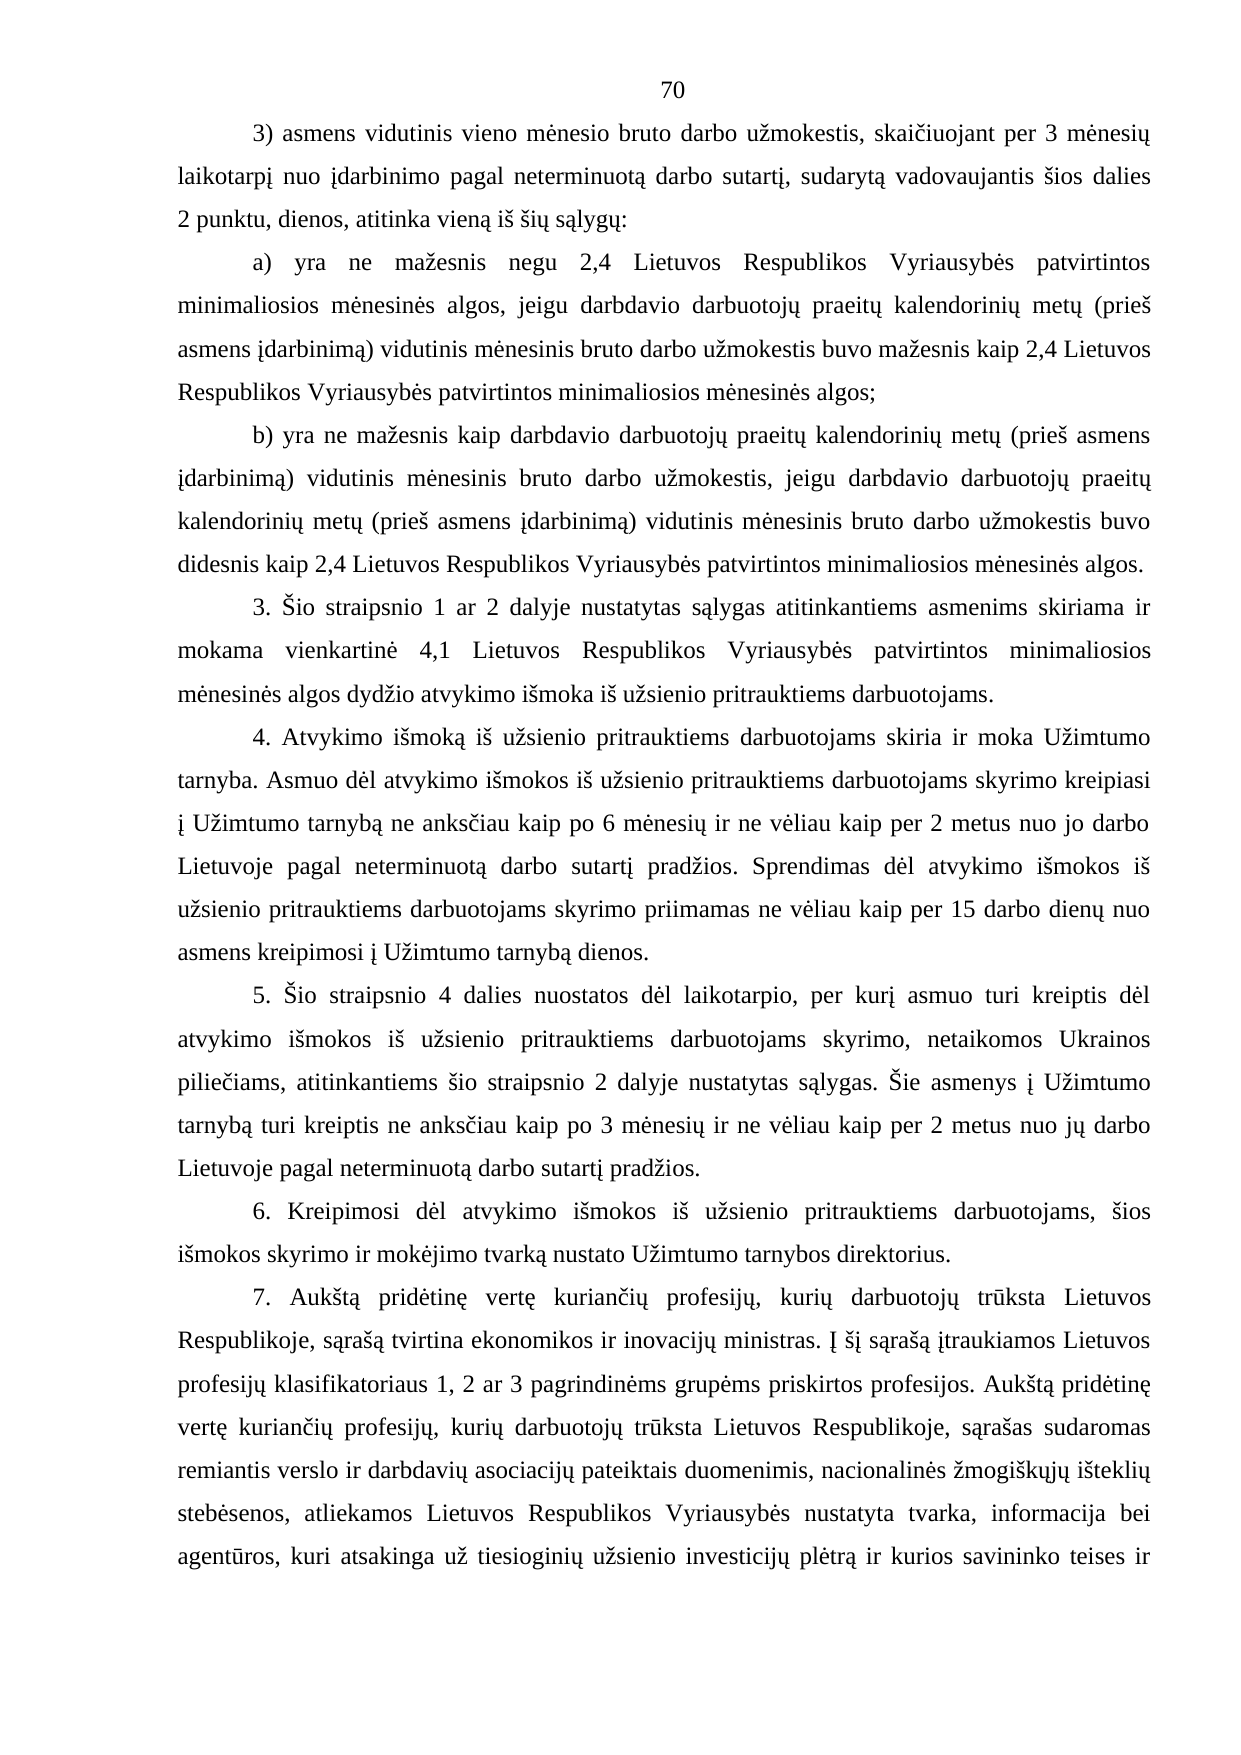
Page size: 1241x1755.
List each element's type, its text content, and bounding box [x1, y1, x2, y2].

text 6. Kreipimosi dėl atvykimo išmokos iš užsienio pritrauktiems darbuotojams, šios išmokos skyrimo ir mokėjimo tvarką nustato Užimtumo tarnybos direktorius. [177, 1196, 1152, 1268]
text b) yra ne mažesnis kaip darbdavio darbuotojų praeitų kalendorinių metų (prieš asmens įdarbinimą) vidutinis mėnesinis bruto darbo užmokestis, jeigu darbdavio darbuotojų praeitų kalendorinių metų (prieš asmens įdarbinimą) vidutinis mėnesinis bruto darbo užmokestis buvo didesnis kaip 2,4 Lietuvos Respublikos Vyriausybės patvirtintos minimaliosios mėnesinės algos. [177, 420, 1152, 578]
text 4. Atvykimo išmoką iš užsienio pritrauktiems darbuotojams skiria ir moka Užimtumo tarnyba. Asmuo dėl atvykimo išmokos iš užsienio pritrauktiems darbuotojams skyrimo kreipiasi į Užimtumo tarnybą ne anksčiau kaip po 6 mėnesių ir ne vėliau kaip per 2 metus nuo jo darbo Lietuvoje pagal neterminuotą darbo sutartį pradžios. Sprendimas dėl atvykimo išmokos iš užsienio pritrauktiems darbuotojams skyrimo priimamas ne vėliau kaip per 15 darbo dienų nuo asmens kreipimosi į Užimtumo tarnybą dienos. [177, 722, 1152, 966]
text 7. Aukštą pridėtinę vertę kuriančių profesijų, kurių darbuotojų trūksta Lietuvos Respublikoje, sąrašą tvirtina ekonomikos ir inovacijų ministras. Į šį sąrašą įtraukiamos Lietuvos profesijų klasifikatoriaus 1, 2 ar 3 pagrindinėms grupėms priskirtos profesijos. Aukštą pridėtinę vertę kuriančių profesijų, kurių darbuotojų trūksta Lietuvos Respublikoje, sąrašas sudaromas remiantis verslo ir darbdavių asociacijų pateiktais duomenimis, nacionalinės žmogiškųjų išteklių stebėsenos, atliekamos Lietuvos Respublikos Vyriausybės nustatyta tvarka, informacija bei agentūros, kuri atsakinga už tiesioginių užsienio investicijų plėtrą ir kurios savininko teises ir [177, 1282, 1152, 1570]
text a) yra ne mažesnis negu 2,4 Lietuvos Respublikos Vyriausybės patvirtintos minimaliosios mėnesinės algos, jeigu darbdavio darbuotojų praeitų kalendorinių metų (prieš asmens įdarbinimą) vidutinis mėnesinis bruto darbo užmokestis buvo mažesnis kaip 2,4 Lietuvos Respublikos Vyriausybės patvirtintos minimaliosios mėnesinės algos; [177, 247, 1152, 406]
text 5. Šio straipsnio 4 dalies nuostatos dėl laikotarpio, per kurį asmuo turi kreiptis dėl atvykimo išmokos iš užsienio pritrauktiems darbuotojams skyrimo, netaikomos Ukrainos piliečiams, atitinkantiems šio straipsnio 2 dalyje nustatytas sąlygas. Šie asmenys į Užimtumo tarnybą turi kreiptis ne anksčiau kaip po 3 mėnesių ir ne vėliau kaip per 2 metus nuo jų darbo Lietuvoje pagal neterminuotą darbo sutartį pradžios. [177, 981, 1152, 1182]
text 3) asmens vidutinis vieno mėnesio bruto darbo užmokestis, skaičiuojant per 3 mėnesių laikotarpį nuo įdarbinimo pagal neterminuotą darbo sutartį, sudarytą vadovaujantis šios dalies 2 punktu, dienos, atitinka vieną iš šių sąlygų: [177, 118, 1152, 233]
text 3. Šio straipsnio 1 ar 2 dalyje nustatytas sąlygas atitinkantiems asmenims skiriama ir mokama vienkartinė 4,1 Lietuvos Respublikos Vyriausybės patvirtintos minimaliosios mėnesinės algos dydžio atvykimo išmoka iš užsienio pritrauktiems darbuotojams. [177, 592, 1152, 707]
